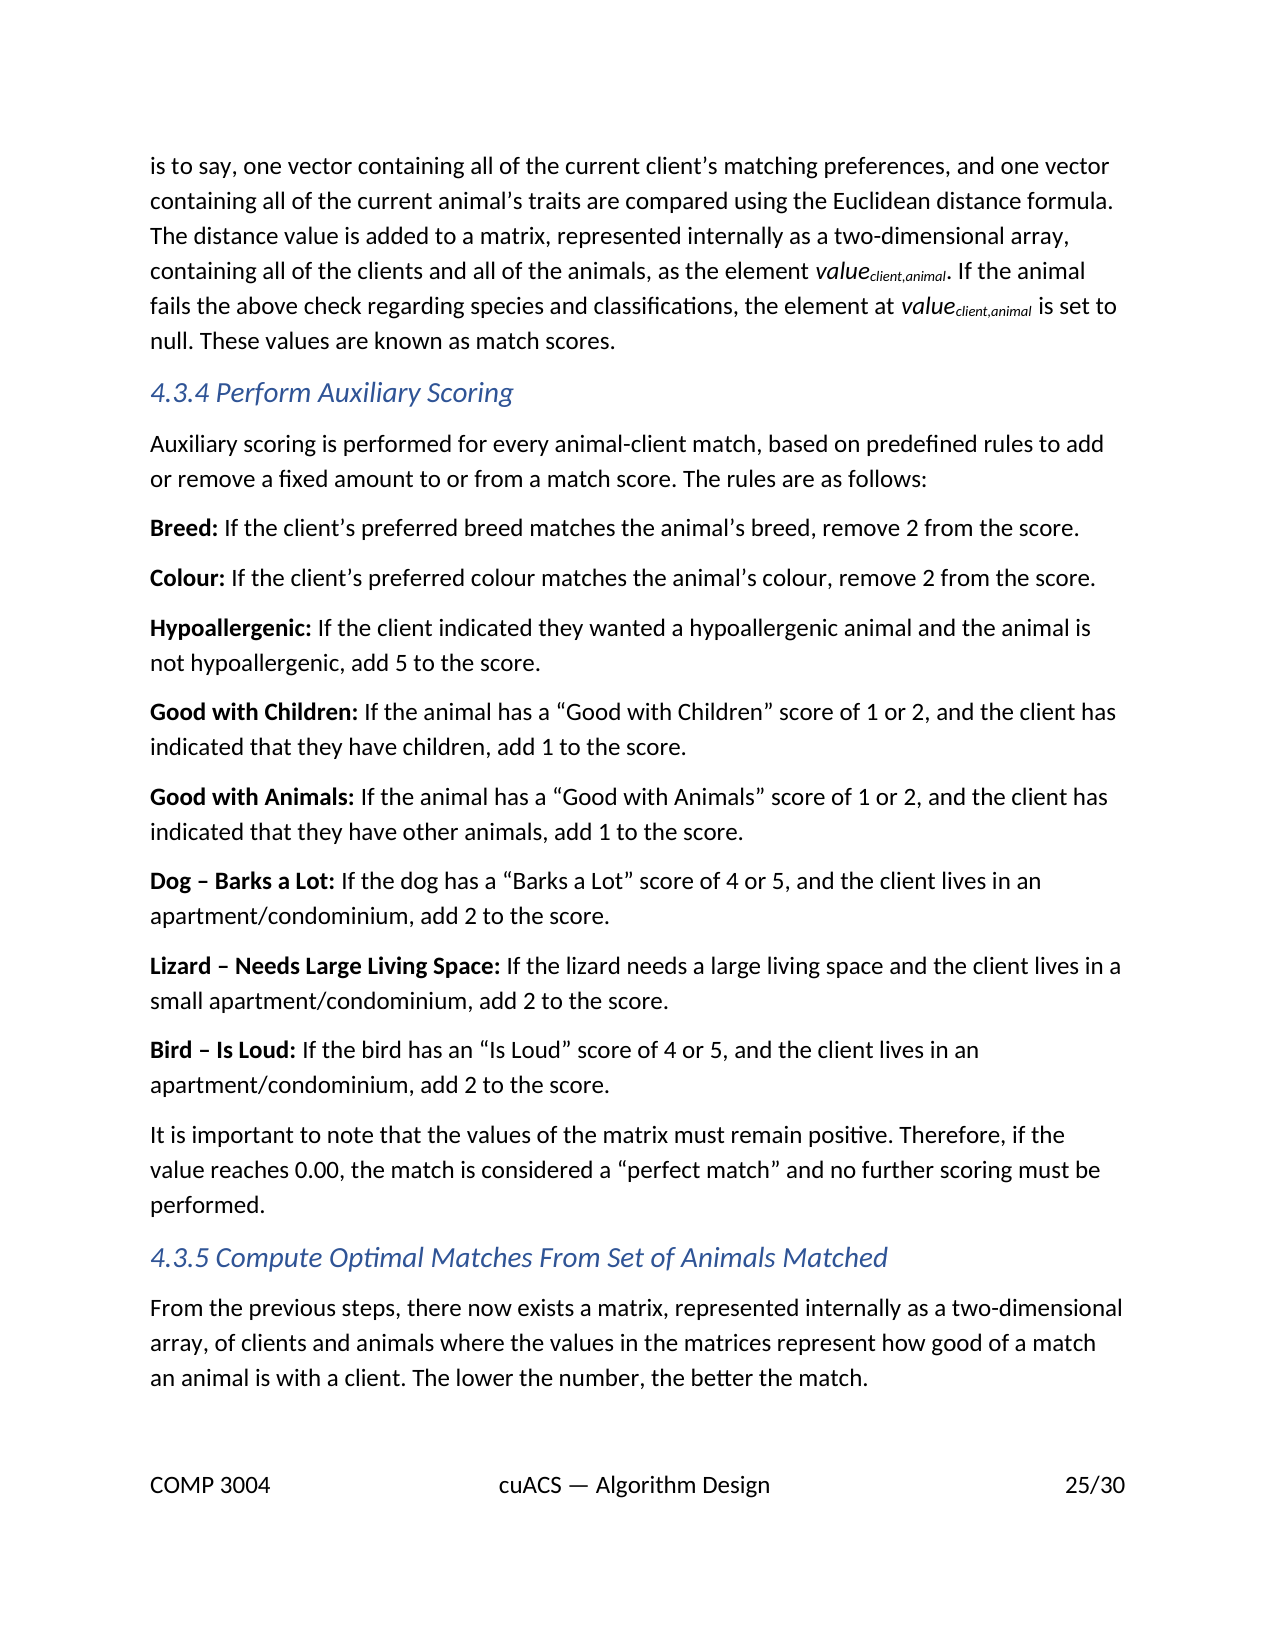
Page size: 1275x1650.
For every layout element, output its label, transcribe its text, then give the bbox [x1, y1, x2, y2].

text is to say, one vector containing all of the current client’s matching preferences, and one vector containing all of the current animal’s traits are compared using the Euclidean distance formula. The distance value is added to a matrix, represented internally as a two-dimensional array, containing all of the clients and all of the animals, as the element valueclient,animal. If the animal fails the above check regarding species and classifications, the element at valueclient,animal is set to null. These values are known as match scores. [150, 150, 1125, 356]
text Dog – Barks a Lot: If the dog has a “Barks a Lot” score of 4 or 5, and the client lives in an apartment/condominium, add 2 to the score. [150, 866, 1125, 931]
text Bird – Is Loud: If the bird has an “Is Loud” score of 4 or 5, and the client lives in an apartment/condominium, add 2 to the score. [150, 1035, 1125, 1100]
text Hypoallergenic: If the client indicated they wanted a hypoallergenic animal and the animal is not hypoallergenic, add 5 to the score. [150, 612, 1125, 677]
subtitle 4.3.5 Compute Optimal Matches From Set of Animals Matched [150, 1239, 1125, 1274]
text From the previous steps, there now exists a matrix, represented internally as a two-dimensional array, of clients and animals where the values in the matrices represent how good of a match an animal is with a client. The lower the number, the better the match. [150, 1292, 1125, 1393]
text Auxiliary scoring is performed for every animal-client match, based on predefined rules to add or remove a fixed amount to or from a match score. The rules are as follows: [150, 428, 1125, 493]
text Good with Animals: If the animal has a “Good with Animals” score of 1 or 2, and the client has indicated that they have other animals, add 1 to the score. [150, 781, 1125, 846]
text Breed: If the client’s preferred breed matches the animal’s breed, remove 2 from the score. [150, 513, 1125, 543]
text Colour: If the client’s preferred colour matches the animal’s colour, remove 2 from the score. [150, 562, 1125, 593]
text Lizard – Needs Large Living Space: If the lizard needs a large living space and the client lives in a small apartment/condominium, add 2 to the score. [150, 950, 1125, 1016]
text Good with Children: If the animal has a “Good with Children” score of 1 or 2, and the client has indicated that they have children, add 1 to the score. [150, 696, 1125, 762]
subtitle 4.3.4 Perform Auxiliary Scoring [150, 374, 1125, 410]
text It is important to note that the values of the matrix must remain positive. Therefore, if the value reaches 0.00, the match is considered a “perfect match” and no further scoring must be performed. [150, 1119, 1125, 1220]
